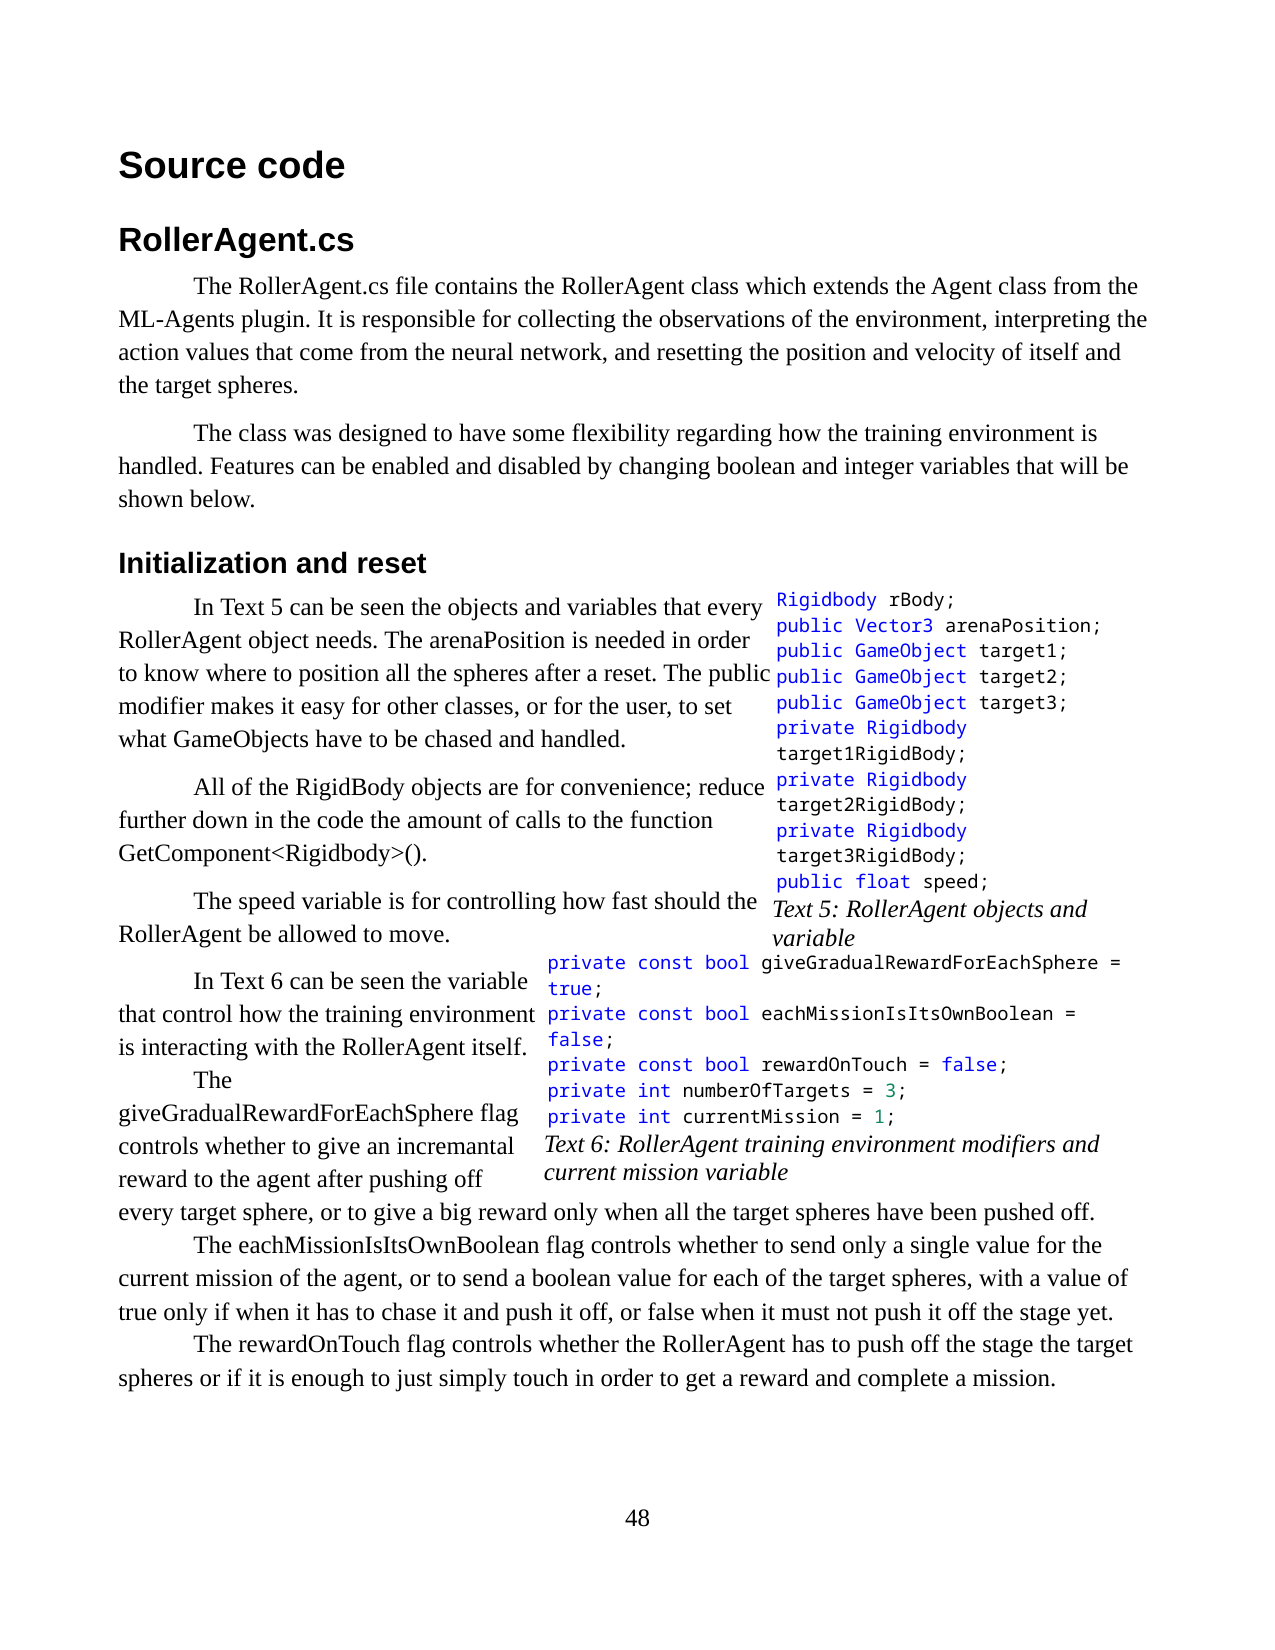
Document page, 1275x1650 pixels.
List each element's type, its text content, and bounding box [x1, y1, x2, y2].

text In Text 5 can be seen the objects and variables that every RollerAgent object needs. The arenaPosition is needed in order to know where to position all the spheres after a reset. The public modifier makes it easy for other classes, or for the user, to set what GameObjects have to be chased and handled. [118, 587, 1157, 753]
text In Text 6 can be seen the variable that control how the training environment is interacting with the RollerAgent itself. [118, 966, 543, 1061]
subtitle Source code [118, 143, 1157, 187]
text The rewardOnTouch flag controls whether the RollerAgent has to push off the stage the target spheres or if it is enough to just simply touch in order to get a reward and complete a mission. [118, 1329, 1157, 1391]
text The eachMissionIsItsOwnBoolean flag controls whether to send only a single value for the current mission of the agent, or to send a boolean value for each of the target spheres, with a value of true only if when it has to chase it and push it off, or false when it must not push it off the stage yet. [118, 1231, 1157, 1325]
text The giveGradualRewardForEachSphere flag controls whether to give an incremantal reward to the agent after pushing off every target sphere, or to give a big reward only when all the target spheres have been pushed off. [118, 1065, 1157, 1226]
text Text 6: RollerAgent training environment modifiers and current mission variable [543, 962, 1144, 1186]
text The RollerAgent.cs file contains the RollerAgent class which extends the Agent class from the ML-Agents plugin. It is responsible for collecting the observations of the environment, interpreting the action values that come from the neural network, and resetting the position and velocity of itself and the target spheres. [118, 271, 1157, 399]
text The class was designed to have some flexibility regarding how the training environment is handled. Features can be enabled and disabled by changing boolean and integer variables that will be shown below. [118, 418, 1157, 513]
text All of the RigidBody objects are for convenience; reduce further down in the code the amount of calls to the function GetComponent<Rigidbody>(). [118, 772, 772, 867]
subtitle RollerAgent.cs [118, 220, 1157, 259]
subtitle Initialization and reset [118, 546, 1157, 580]
text Text 5: RollerAgent objects and variable [772, 599, 1147, 952]
text [543, 949, 1144, 962]
text The speed variable is for controlling how fast should the RollerAgent be allowed to move. [118, 886, 772, 947]
